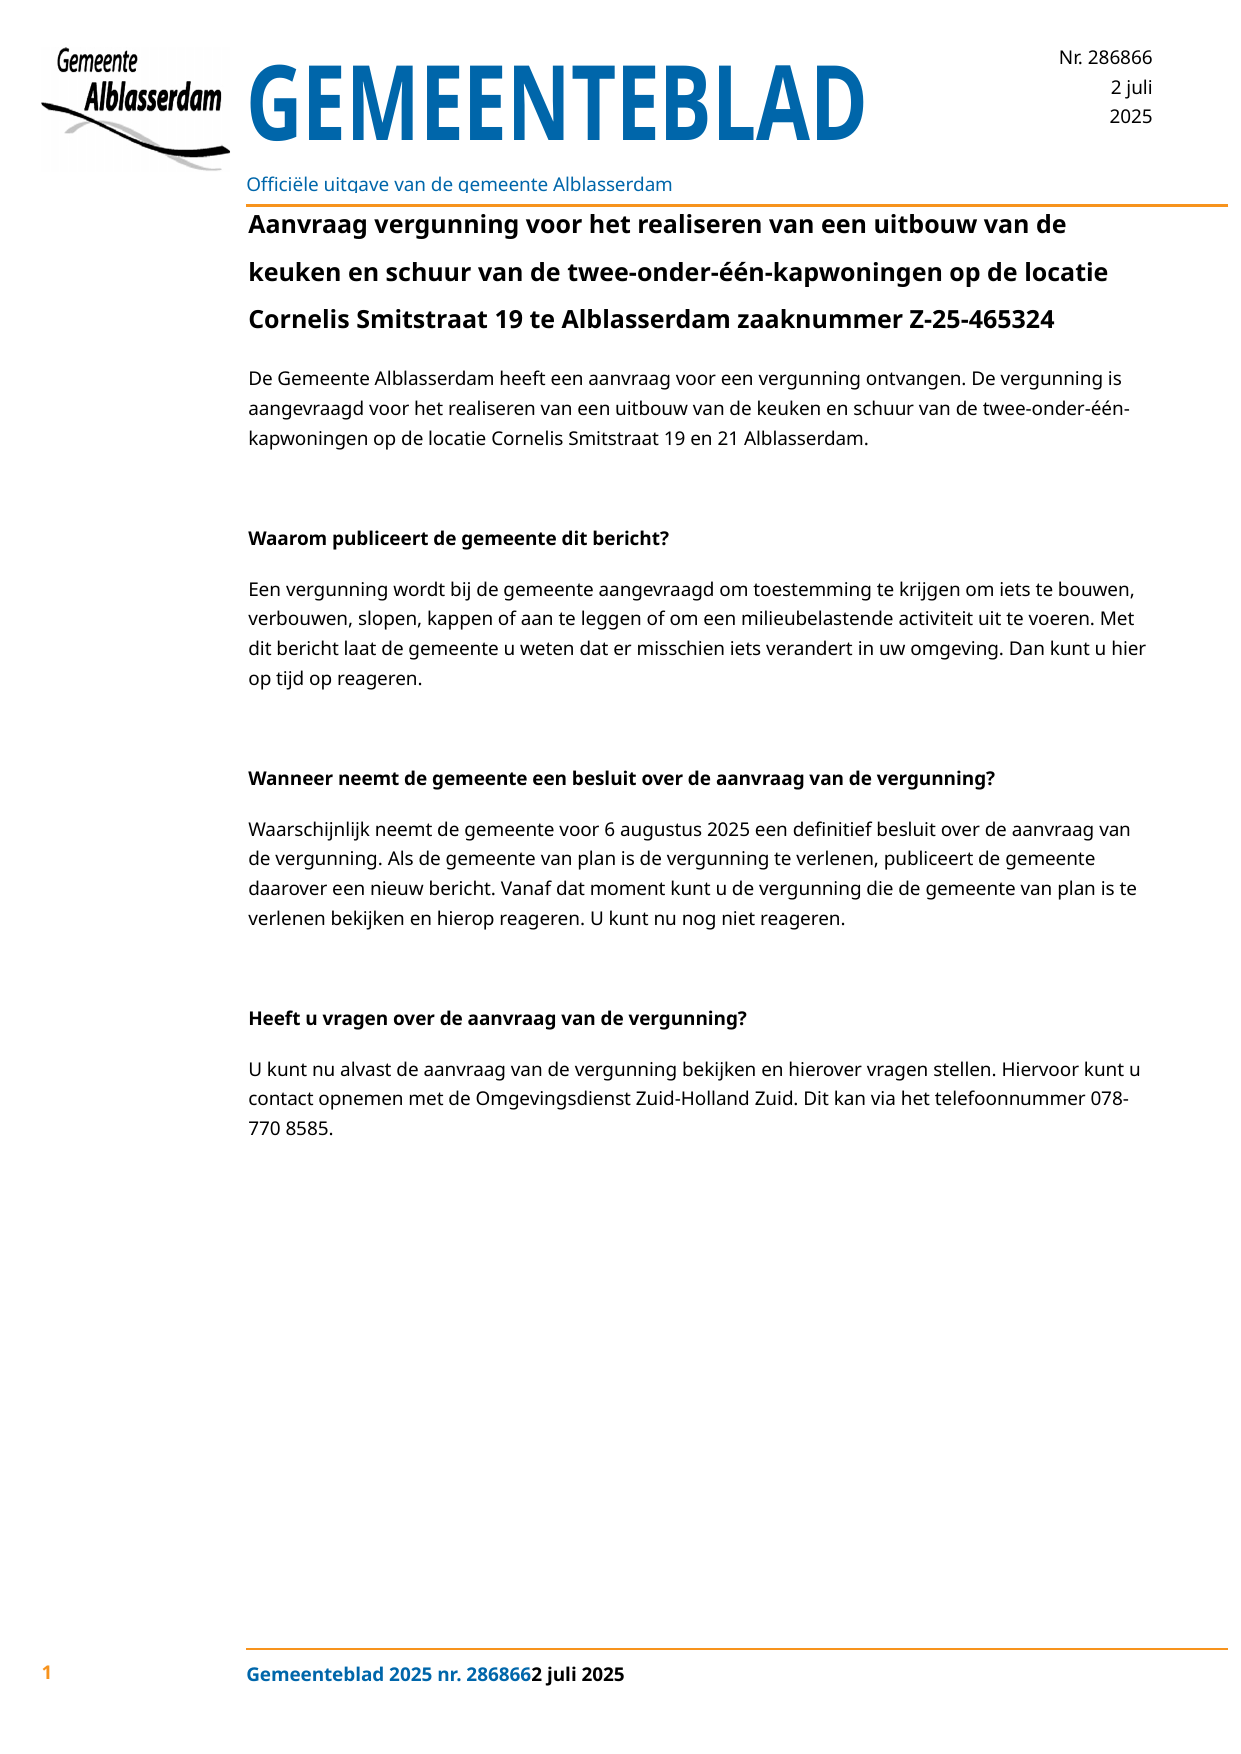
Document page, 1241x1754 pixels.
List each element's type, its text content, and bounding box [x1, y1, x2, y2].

picture [41, 47, 231, 172]
text Een vergunning wordt bij de gemeente aangevraagd om toestemming te krijgen om iets te bouwen, verbouwen, slopen, kappen of aan te leggen of om een milieubelastende activiteit uit te voeren. Met dit bericht laat de gemeente u weten dat er misschien iets verandert in uw omgeving. Dan kunt u hier op tijd op reageren. [248, 576, 1152, 690]
text Aanvraag vergunning voor het realiseren van een uitbouw van de keuken en schuur van de twee-onder-één-kapwoningen op de locatie Cornelis Smitstraat 19 te Alblasserdam zaaknummer Z-25-465324 [248, 207, 1152, 336]
text Wanneer neemt de gemeente een besluit over de aanvraag van de vergunning? [248, 766, 1152, 791]
text Heeft u vragen over de aanvraag van de vergunning? [248, 1006, 1152, 1031]
text U kunt nu alvast de aanvraag van de vergunning bekijken en hierover vragen stellen. Hiervoor kunt u contact opnemen met de Omgevingsdienst Zuid-Holland Zuid. Dit kan via het telefoonnummer 078-770 8585. [248, 1056, 1152, 1141]
text Waarom publiceert de gemeente dit bericht? [248, 526, 1152, 551]
text Waarschijnlijk neemt de gemeente voor 6 augustus 2025 een definitief besluit over de aanvraag van de vergunning. Als de gemeente van plan is de vergunning te verlenen, publiceert de gemeente daarover een nieuw bericht. Vanaf dat moment kunt u de vergunning die de gemeente van plan is te verlenen bekijken en hierop reageren. U kunt nu nog niet reageren. [248, 816, 1152, 930]
text De Gemeente Alblasserdam heeft een aanvraag voor een vergunning ontvangen. De vergunning is aangevraagd voor het realiseren van een uitbouw van de keuken en schuur van de twee-onder-één-kapwoningen op de locatie Cornelis Smitstraat 19 en 21 Alblasserdam. [248, 366, 1152, 450]
